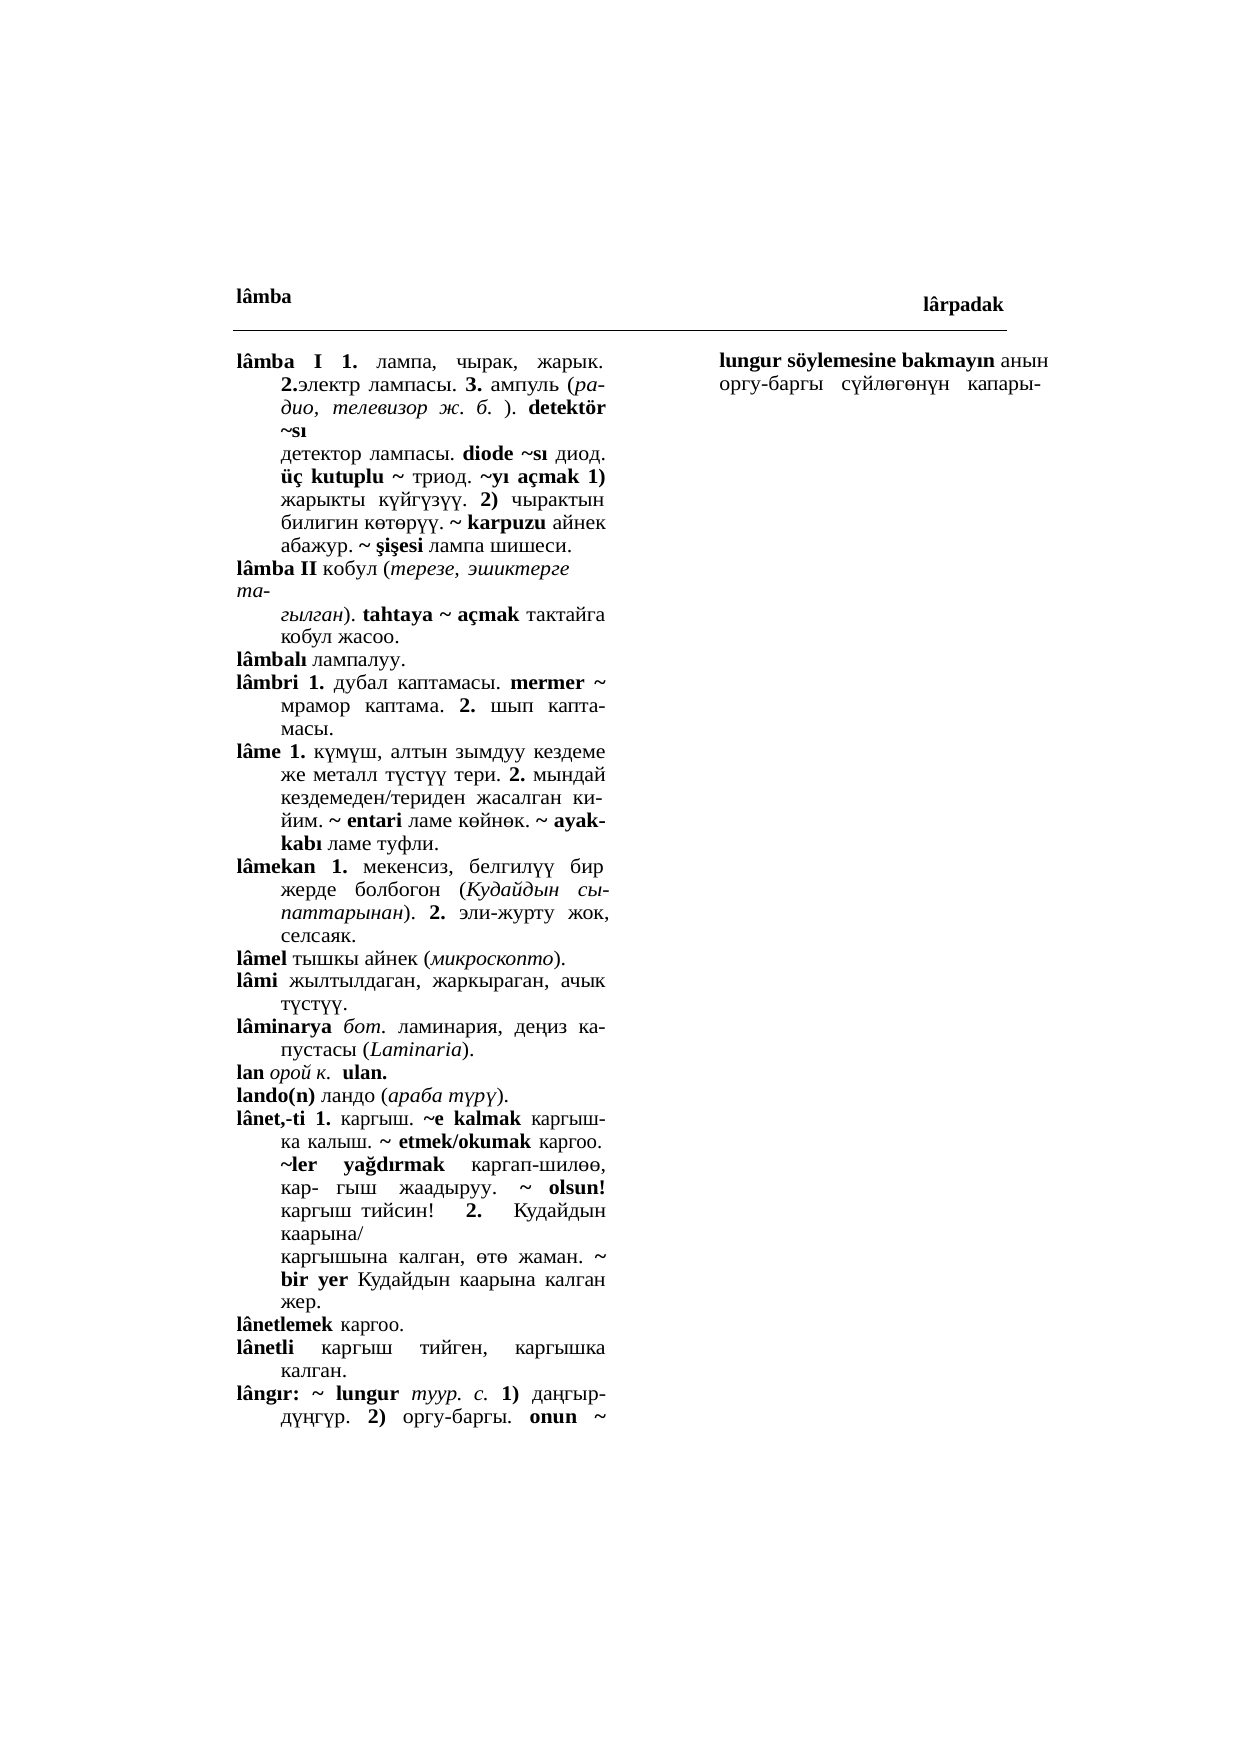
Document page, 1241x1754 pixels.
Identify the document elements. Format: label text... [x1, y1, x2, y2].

text гылган). tahtaya ~ açmak тактайга кобул жасоо. [281, 603, 606, 648]
text ~ler yağdırmak каргап-шилөө, кар- гыш жаадыруу. ~ olsun! каргыш тийсин! 2. Кудайдын каарына/ [281, 1153, 606, 1245]
text lâmba I 1. лампа, чырак, жарык. [236, 349, 609, 373]
text дио, телевизор ж. б. ). detektör ~sı [281, 396, 606, 442]
text lâmekan 1. мекенсиз, белгилүү бир [236, 855, 609, 878]
text lâmba [236, 284, 292, 308]
text lâmel тышкы айнек (микроскопто). [236, 947, 609, 969]
text lungur söylemesine bakmayın анын [675, 349, 1062, 372]
text lan орой к. ulan. [236, 1061, 609, 1084]
text lânetlemek каргоо. [236, 1313, 609, 1336]
text lâmbri 1. дубал каптамасы. mermer ~ мрамор каптама. 2. шып капта- масы. [236, 671, 606, 740]
text lâmbalı лампалуу. [236, 648, 609, 671]
text 2.электр лампасы. 3. ампуль (ра- [281, 373, 609, 396]
text йим. ~ entari ламе көйнөк. ~ ayak- kabı ламе туфли. [281, 809, 606, 855]
text lâminarya бот. ламинария, деңиз ка- пустасы (Laminaria). [236, 1015, 606, 1061]
text жерде болбогон (Кудайдын сы- паттарынан). 2. эли-журту жок, селсаяк. [281, 878, 609, 947]
text оргу-баргы сүйлөгөнүн капары- [719, 372, 1061, 395]
text lâmba II кобул (терезе, эшиктерге та- [236, 557, 609, 602]
text lângır: ~ lungur туур. с. 1) даңгыр- дүңгүр. 2) оргу-баргы. onun ~ [236, 1382, 606, 1428]
text lânet,-ti 1. каргыш. ~e kalmak каргыш- ка калыш. ~ etmek/okumak каргоо. [236, 1107, 606, 1153]
text lâme 1. күмүш, алтын зымдуу кездеме же металл түстүү тери. 2. мындай кездемеден/териден жасалган ки- [236, 740, 606, 809]
text lâmi жылтылдаган, жаркыраган, ачык түстүү. [236, 969, 606, 1015]
text билигин көтөрүү. ~ karpuzu айнек абажур. ~ şişesi лампа шишеси. [281, 511, 606, 557]
text lando(n) ландо (араба түрү). [236, 1084, 609, 1107]
text каргышына калган, өтө жаман. ~ bir yer Кудайдын каарына калган жер. [281, 1245, 606, 1313]
text детектор лампасы. diode ~sı диод. üç kutuplu ~ триод. ~yı açmak 1) жарыкты күйгүзүү. 2) чырактын [281, 442, 606, 511]
text lânetli каргыш тийген, каргышка калган. [236, 1336, 606, 1382]
text lârpadak [923, 292, 1065, 316]
